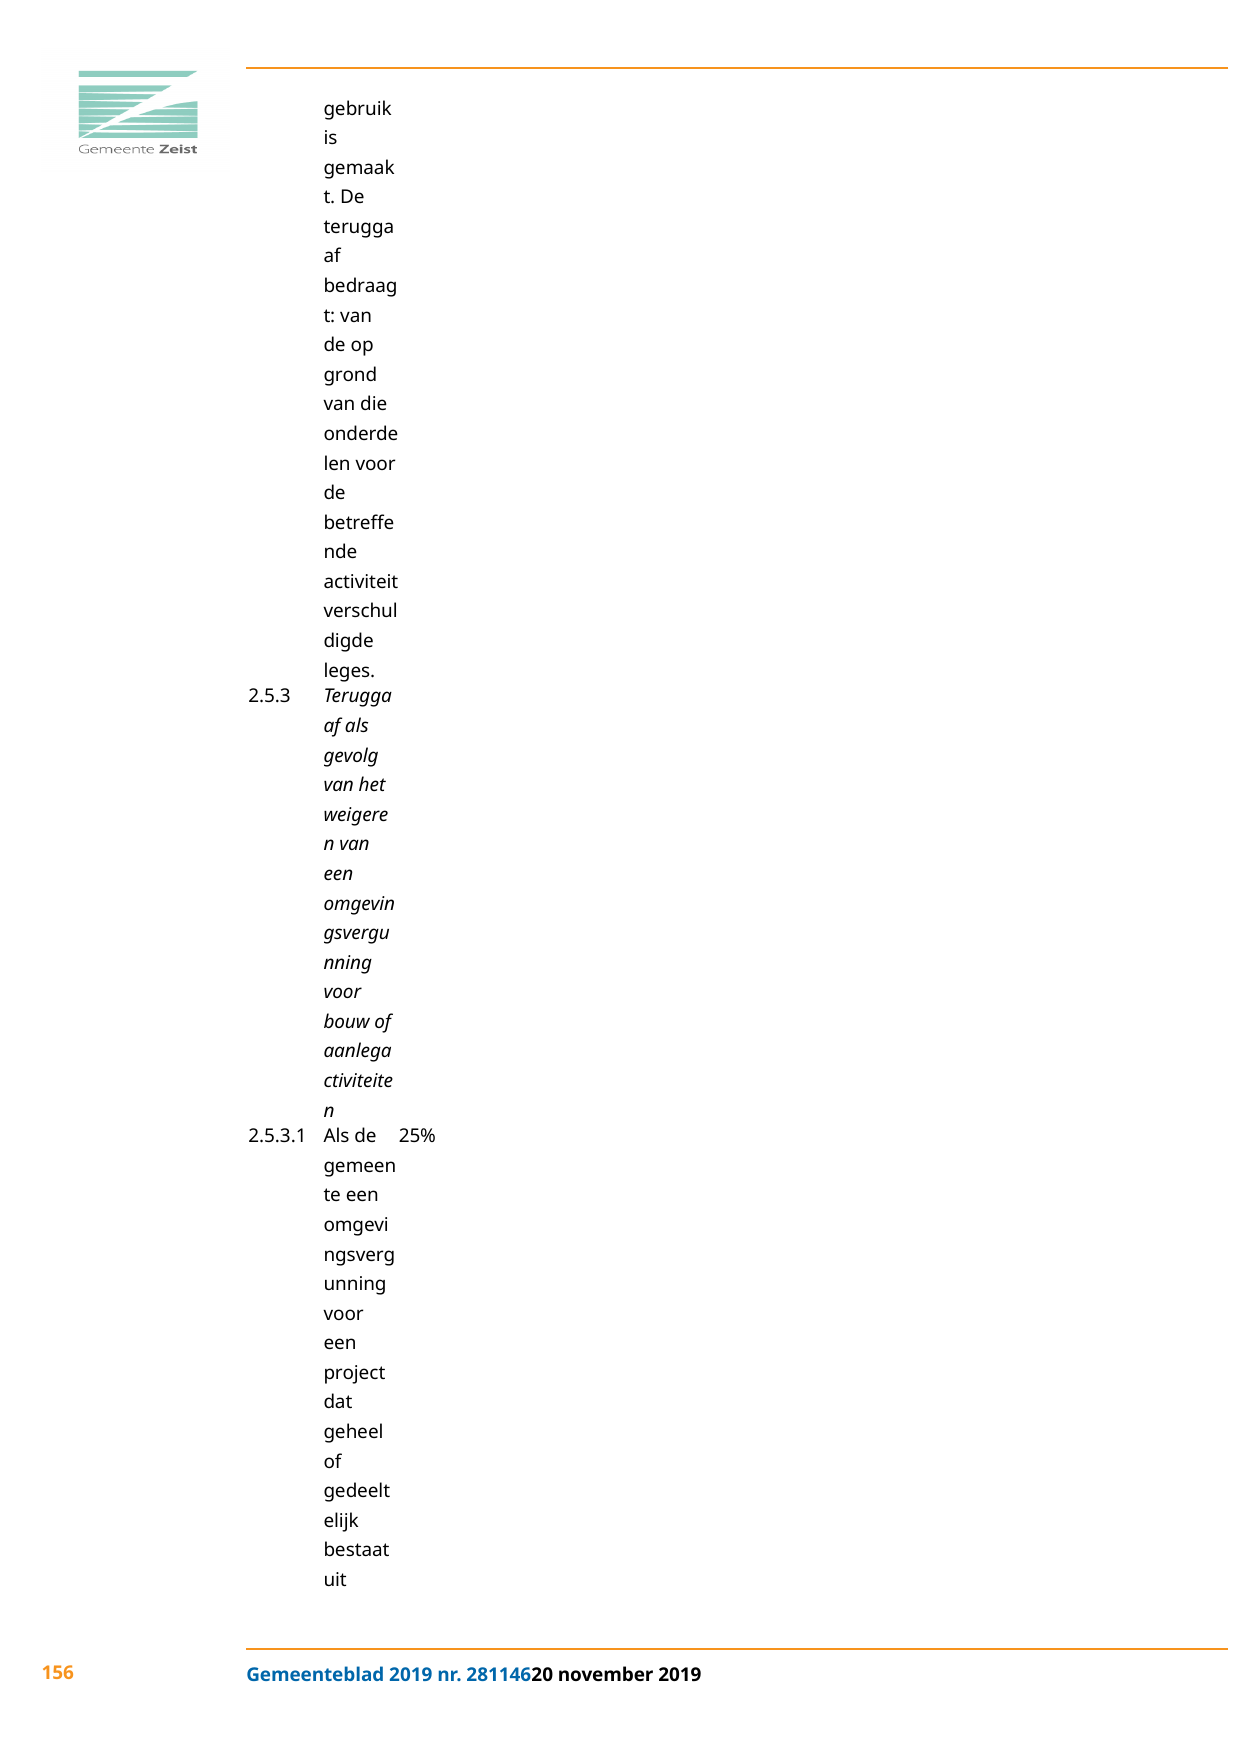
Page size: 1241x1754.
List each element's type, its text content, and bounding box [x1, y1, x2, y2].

table_cell Teruggaaf als gevolg van het weigeren van een omgevingsvergunning voor bouw of aanlegactiviteiten [323, 683, 398, 1122]
table_cell [248, 95, 323, 683]
table_cell 25% [399, 1123, 474, 1592]
table_cell 2.5.3 [248, 683, 323, 1122]
table_cell Als de gemeente een omgevingsvergunning voor een project dat geheel of gedeeltelijk bestaat uit [323, 1123, 398, 1592]
table_cell [399, 683, 474, 1122]
table_cell 2.5.3.1 [248, 1123, 323, 1592]
table_cell gebruik is gemaakt. De teruggaaf bedraagt: van de op grond van die onderdelen voor de betreffende activiteit verschuldigde leges. [323, 95, 398, 683]
picture [41, 47, 231, 172]
table_cell [399, 95, 474, 683]
